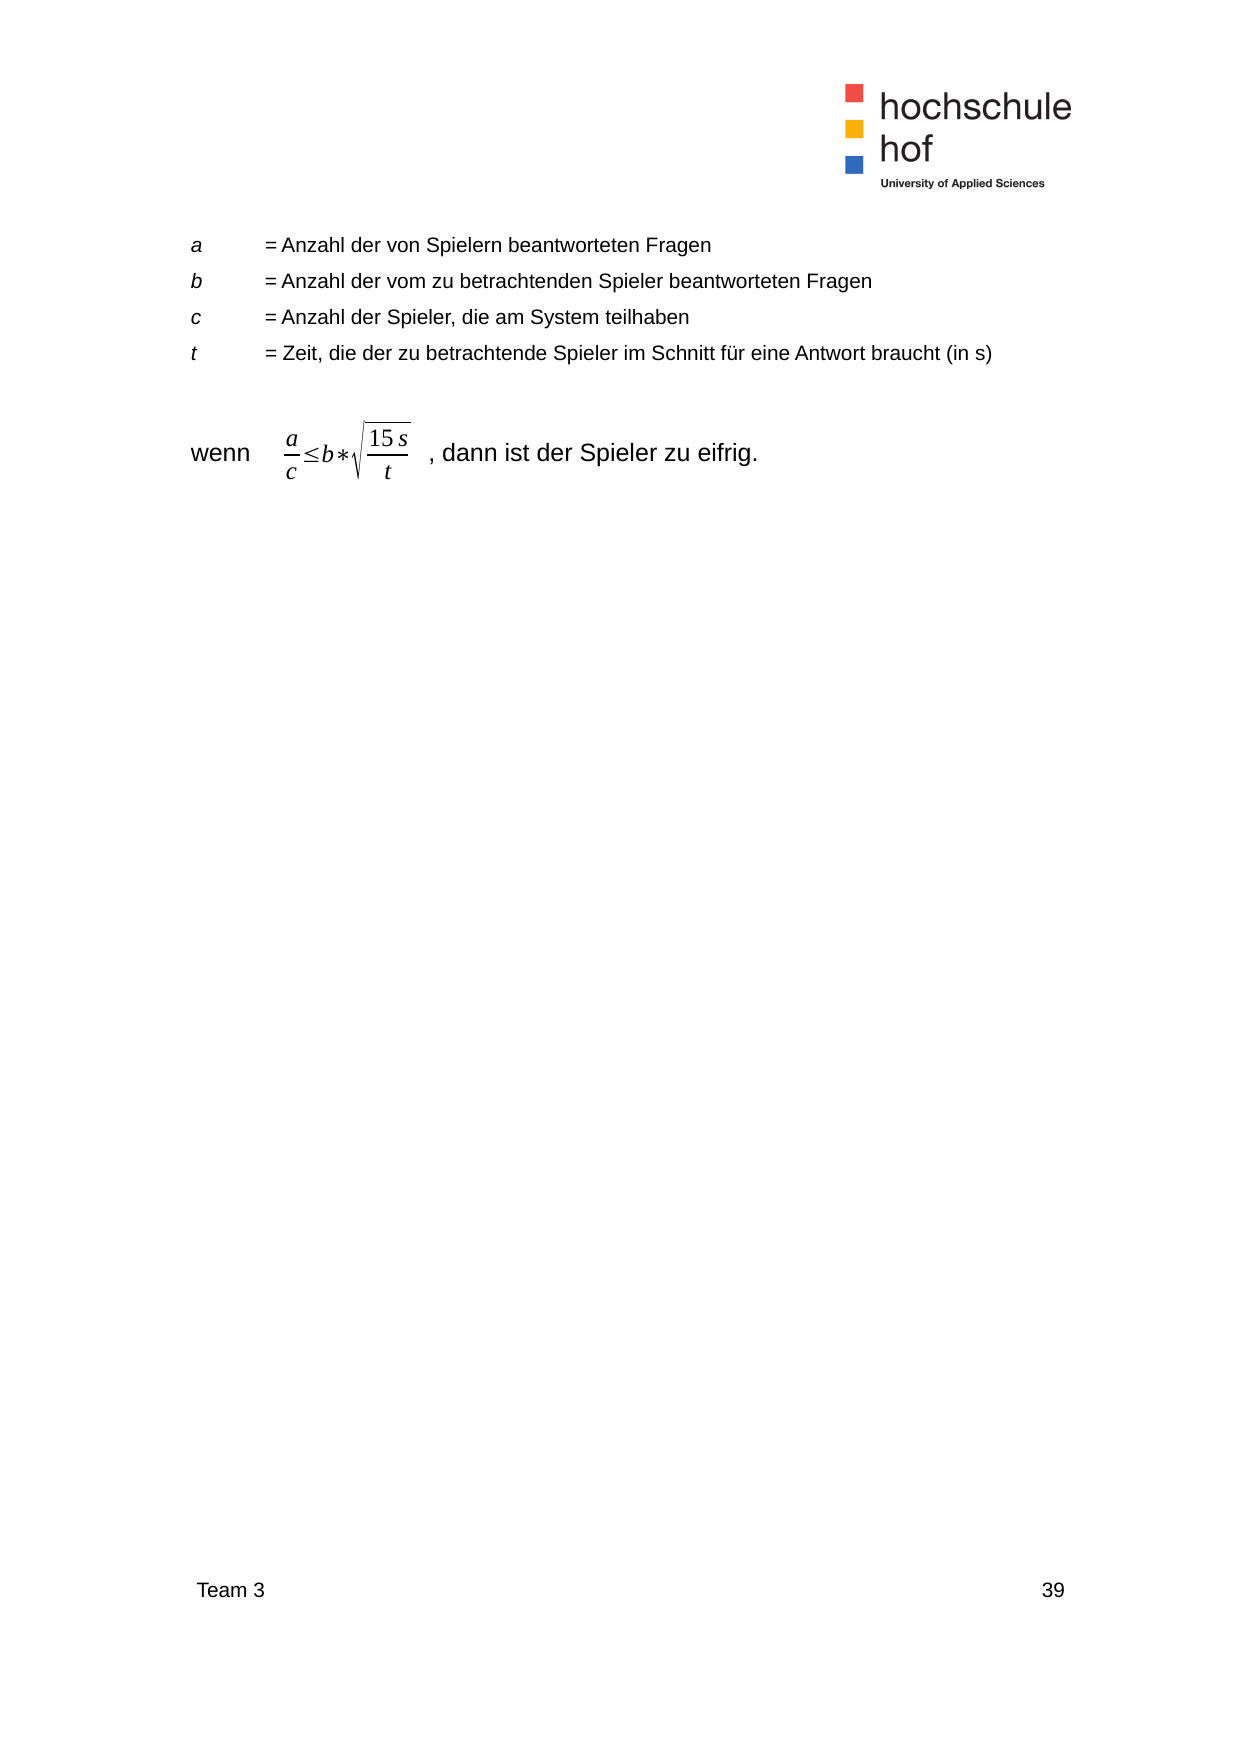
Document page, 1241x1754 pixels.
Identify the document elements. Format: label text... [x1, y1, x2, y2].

text t = Zeit, die der zu betrachtende Spieler im Schnitt für eine Antwort braucht (in s) [191, 341, 1070, 365]
text wenn , dann ist der Spieler zu eifrig. [191, 420, 1070, 484]
text b = Anzahl der vom zu betrachtenden Spieler beantworteten Fragen [191, 269, 1070, 293]
text c = Anzahl der Spieler, die am System teilhaben [191, 305, 1070, 329]
text a = Anzahl der von Spielern beantworteten Fragen [191, 233, 1070, 257]
picture [845, 84, 1071, 189]
